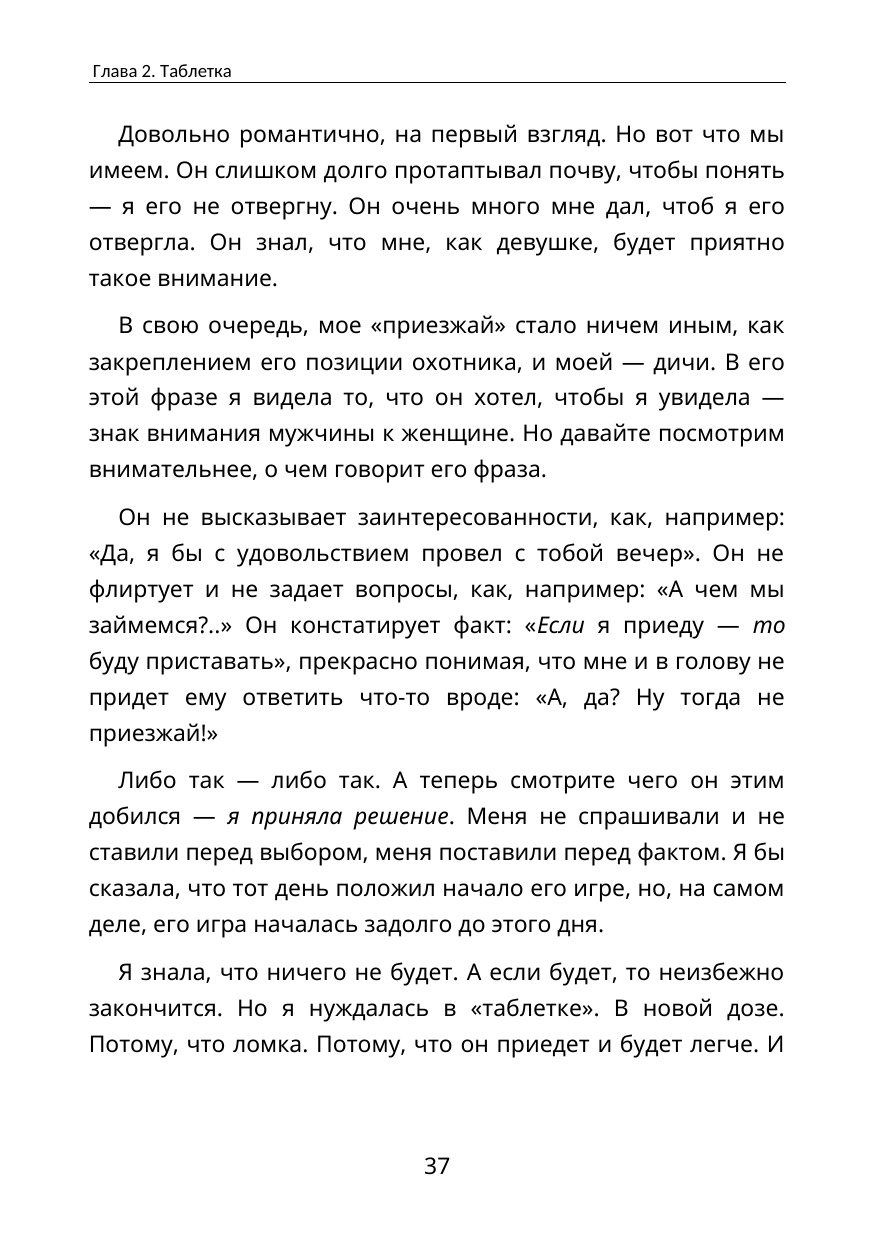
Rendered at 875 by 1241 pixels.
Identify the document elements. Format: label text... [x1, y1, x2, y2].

text Он не высказывает заинтересованности, как, например: «Да, я бы с удовольствием провел с тобой вечер». Он не флиртует и не задает вопросы, как, например: «А чем мы займемся?..» Он констатирует факт: «Если я приеду — то буду приставать», прекрасно понимая, что мне и в голову не придет ему ответить что-то вроде: «А, да? Ну тогда не приезжай!» [88, 501, 786, 748]
text В свою очередь, мое «приезжай» стало ничем иным, как закреплением его позиции охотника, и моей — дичи. В его этой фразе я видела то, что он хотел, чтобы я увидела — знак внимания мужчины к женщине. Но давайте посмотрим внимательнее, о чем говорит его фраза. [88, 309, 786, 484]
text Довольно романтично, на первый взгляд. Но вот что мы имеем. Он слишком долго протаптывал почву, чтобы понять — я его не отвергну. Он очень много мне дал, чтоб я его отвергла. Он знал, что мне, как девушке, будет приятно такое внимание. [88, 118, 786, 293]
text Либо так — либо так. А теперь смотрите чего он этим добился — я приняла решение. Меня не спрашивали и не ставили перед выбором, меня поставили перед фактом. Я бы сказала, что тот день положил начало его игре, но, на самом деле, его игра началась задолго до этого дня. [88, 764, 786, 939]
text Я знала, что ничего не будет. А если будет, то неизбежно закончится. Но я нуждалась в «таблетке». В новой дозе. Потому, что ломка. Потому, что он приедет и будет легче. И [88, 956, 786, 1059]
